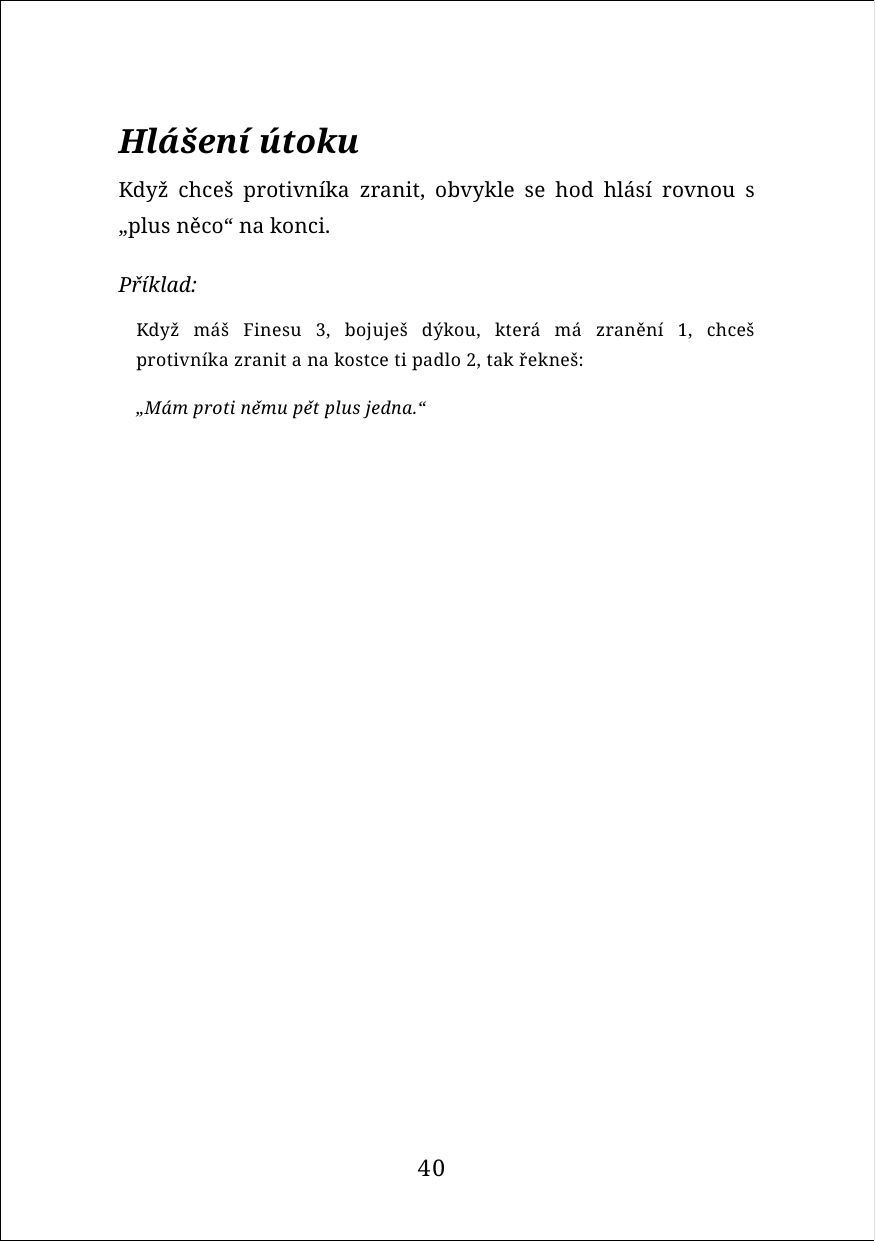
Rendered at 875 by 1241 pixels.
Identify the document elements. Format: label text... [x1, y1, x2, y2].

text Když máš Finesu 3, bojuješ dýkou, která má zranění 1, chceš protivníka zranit a na kostce ti padlo 2, tak řekneš: [136, 317, 756, 372]
text Když chceš protivníka zranit, obvykle se hod hlásí rovnou s „plus něco“ na konci. [118, 175, 756, 239]
text Příklad: [118, 270, 756, 298]
subtitle Hlášení útoku [118, 118, 756, 164]
text „Mám proti němu pět plus jedna.“ [136, 396, 756, 420]
